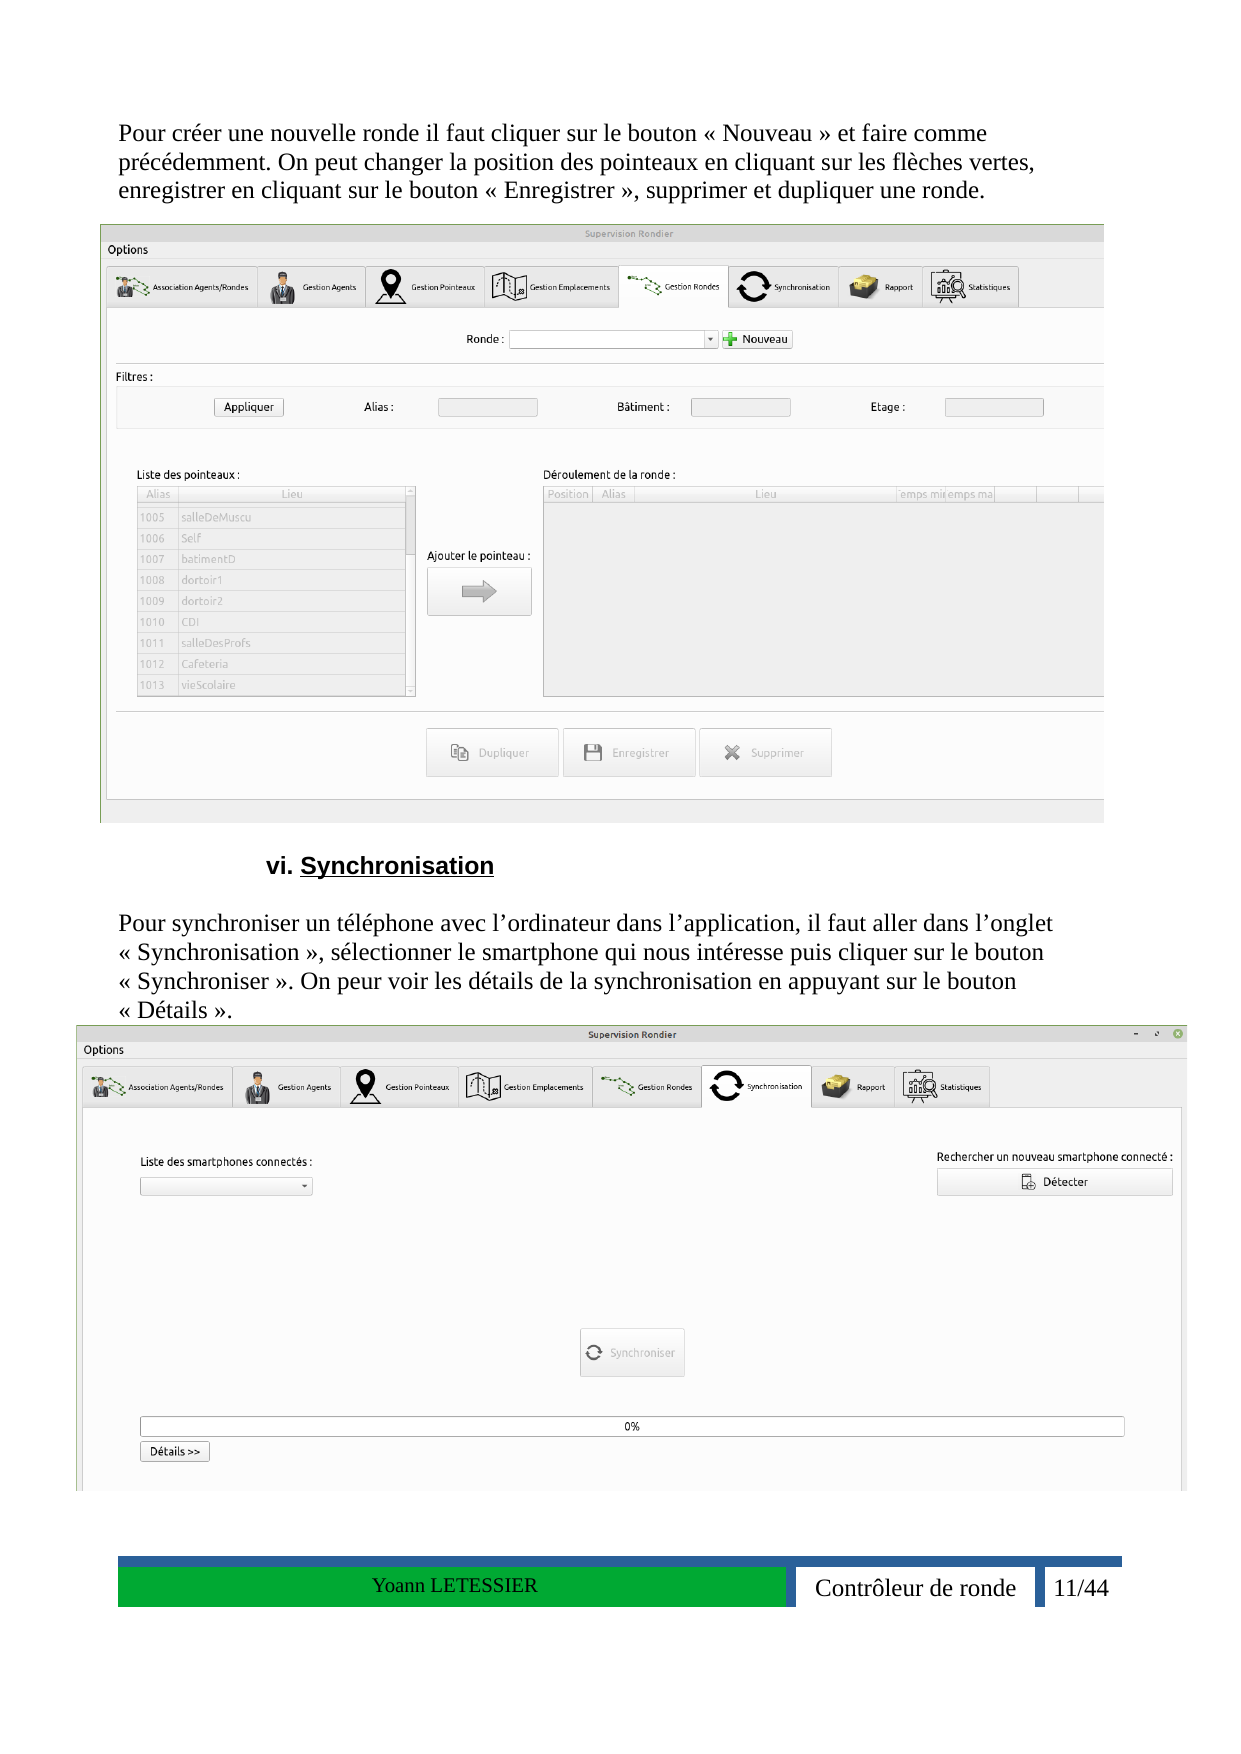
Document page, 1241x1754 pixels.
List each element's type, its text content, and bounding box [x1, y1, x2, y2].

picture [76, 1025, 1188, 1491]
picture [100, 224, 1104, 823]
text Pour synchroniser un téléphone avec l’ordinateur dans l’application, il faut aller dans l’onglet « Synchronisation », sélectionner le smartphone qui nous intéresse puis cliquer sur le bouton « Synchroniser ». On peur voir les détails de la synchronisation en appuyant sur le bouton « Détails ». [118, 908, 1122, 1023]
text Pour créer une nouvelle ronde il faut cliquer sur le bouton « Nouveau » et faire comme précédemment. On peut changer la position des pointeaux en cliquant sur les flèches vertes, enregistrer en cliquant sur le bouton « Enregistrer », supprimer et dupliquer une ronde. [118, 118, 1122, 204]
subtitle Synchronisation [266, 851, 1122, 880]
